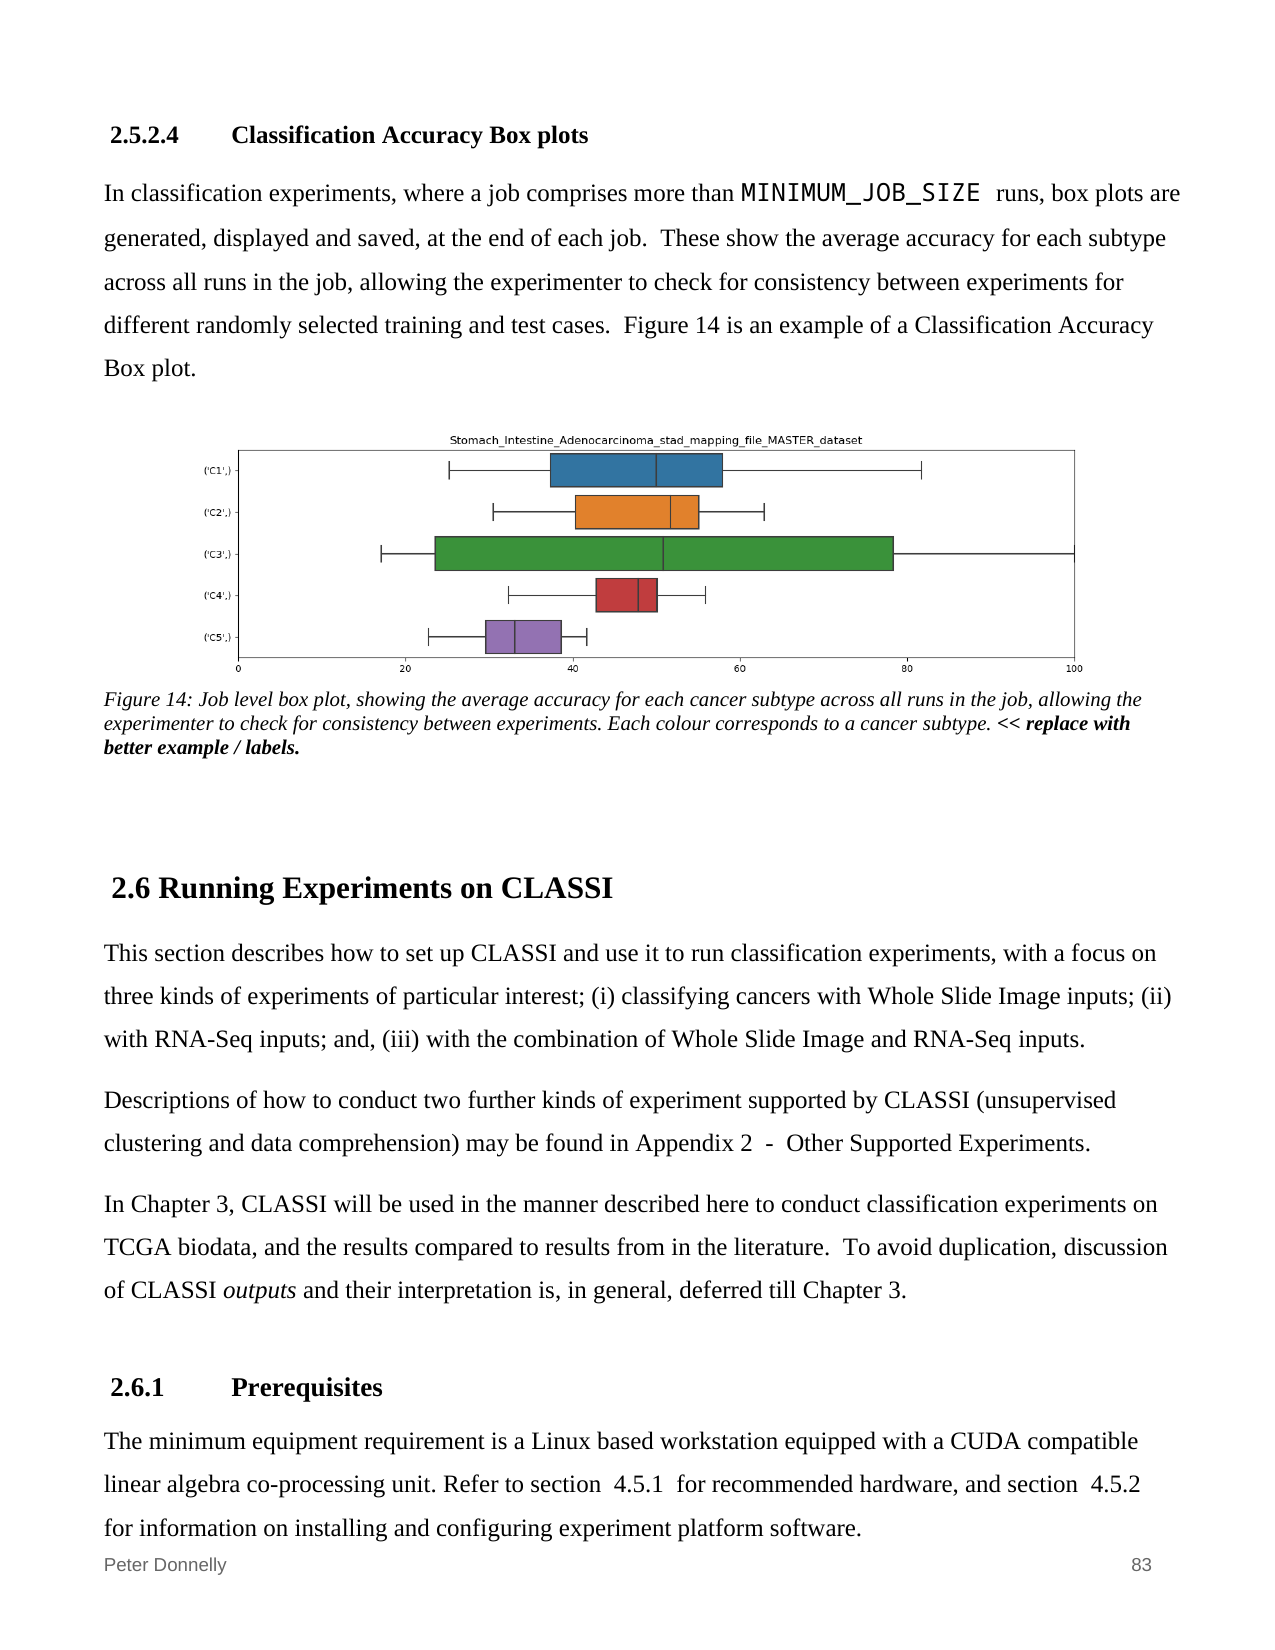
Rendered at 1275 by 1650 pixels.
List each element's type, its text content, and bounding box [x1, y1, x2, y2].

text In Chapter 3, CLASSI will be used in the manner described here to conduct classification experiments on TCGA biodata, and the results compared to results from in the literature. To avoid duplication, discussion of CLASSI outputs and their interpretation is, in general, deferred till Chapter 3. [103, 1189, 1181, 1304]
subtitle Classification Accuracy Box plots [103, 120, 1181, 148]
subtitle Running Experiments on CLASSI [103, 869, 1181, 906]
text Descriptions of how to conduct two further kinds of experiment supported by CLASSI (unsupervised clustering and data comprehension) may be found in Appendix 2 - Other Supported Experiments. [103, 1085, 1181, 1157]
text The minimum equipment requirement is a Linux based workstation equipped with a CUDA compatible linear algebra co-processing unit. Refer to section 4.5.1 for recommended hardware, and section 4.5.2 for information on installing and configuring experiment platform software. [103, 1426, 1181, 1541]
subtitle Prerequisites [103, 1372, 1181, 1403]
picture [103, 417, 1182, 687]
text Figure 14: Job level box plot, showing the average accuracy for each cancer subtype across all runs in the job, allowing the experimenter to check for consistency between experiments. Each colour corresponds to a cancer subtype. << replace with better example / labels. [103, 687, 1181, 759]
text In classification experiments, where a job comprises more than MINIMUM_JOB_SIZE runs, box plots are generated, displayed and saved, at the end of each job. These show the average accuracy for each subtype across all runs in the job, allowing the experimenter to check for consistency between experiments for different randomly selected training and test cases. Figure 14 is an example of a Classification Accuracy Box plot. [103, 175, 1181, 382]
text This section describes how to set up CLASSI and use it to run classification experiments, with a focus on three kinds of experiments of particular interest; (i) classifying cancers with Whole Slide Image inputs; (ii) with RNA-Seq inputs; and, (iii) with the combination of Whole Slide Image and RNA-Seq inputs. [103, 938, 1181, 1053]
